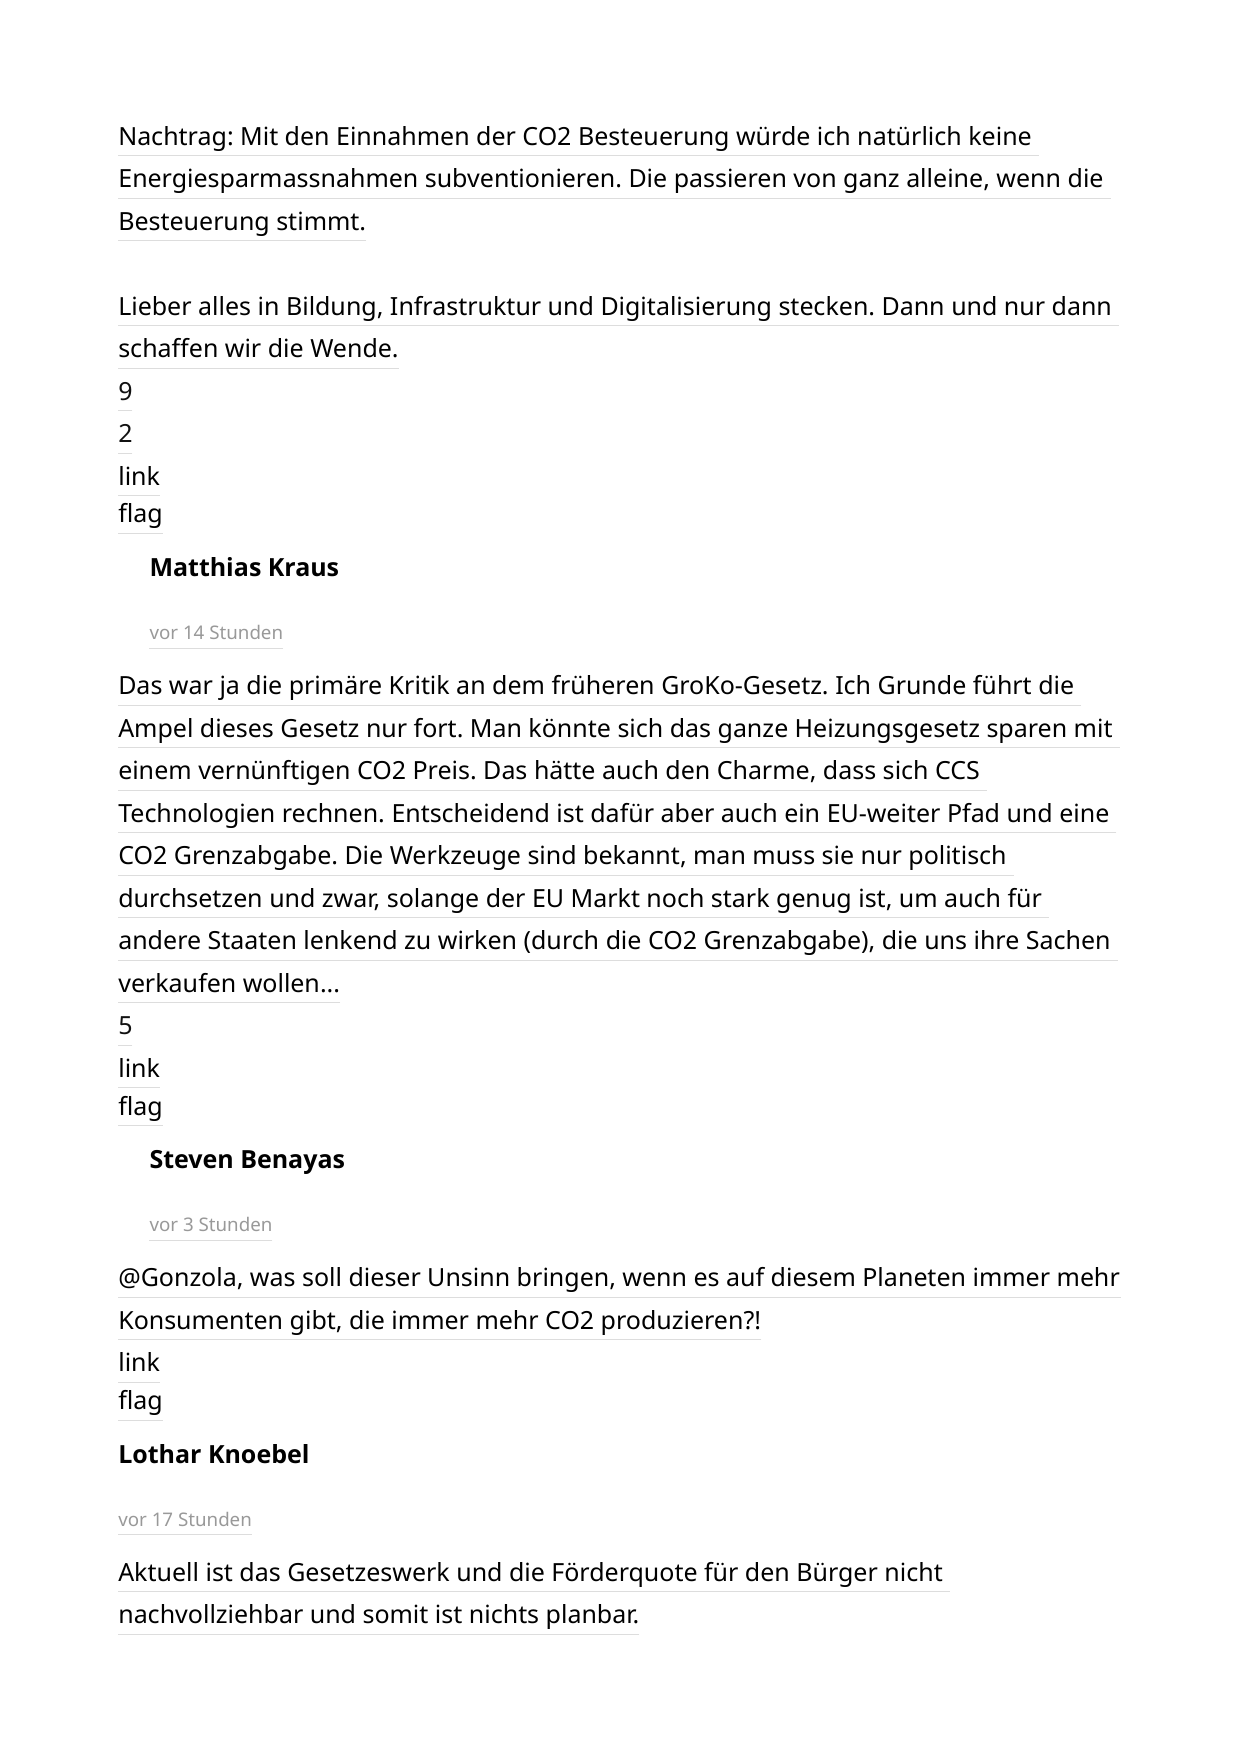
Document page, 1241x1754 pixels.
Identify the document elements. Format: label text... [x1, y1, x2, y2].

text Steven Benayas [149, 1142, 1122, 1176]
text vor 17 Stunden [118, 1506, 1117, 1535]
text Matthias Kraus [149, 550, 1122, 584]
text link [118, 1050, 1122, 1088]
text vor 3 Stunden [149, 1211, 1117, 1241]
text Aktuell ist das Gesetzeswerk und die Förderquote für den Bürger nicht nachvollziehbar und somit ist nichts planbar. [118, 1554, 1122, 1635]
text 5 [118, 1008, 1122, 1046]
text Nachtrag: Mit den Einnahmen der CO2 Besteuerung würde ich natürlich keine Energiesparmassnahmen subventionieren. Die passieren von ganz alleine, wenn die Besteuerung stimmt. Lieber alles in Bildung, Infrastruktur und Digitalisierung stecken. Dann und nur dann schaffen wir die Wende. [118, 118, 1122, 369]
text 9 [118, 373, 1122, 411]
text link [118, 1345, 1122, 1383]
text flag [118, 496, 1122, 534]
text link [118, 458, 1122, 496]
text vor 14 Stunden [149, 619, 1117, 649]
text 2 [118, 416, 1122, 454]
text flag [118, 1383, 1122, 1421]
text flag [118, 1088, 1122, 1126]
text Lothar Knoebel [118, 1436, 1122, 1471]
text @Gonzola, was soll dieser Unsinn bringen, wenn es auf diesem Planeten immer mehr Konsumenten gibt, die immer mehr CO2 produzieren?! [118, 1260, 1122, 1340]
text Das war ja die primäre Kritik an dem früheren GroKo-Gesetz. Ich Grunde führt die Ampel dieses Gesetz nur fort. Man könnte sich das ganze Heizungsgesetz sparen mit einem vernünftigen CO2 Preis. Das hätte auch den Charme, dass sich CCS Technologien rechnen. Entscheidend ist dafür aber auch ein EU-weiter Pfad und eine CO2 Grenzabgabe. Die Werkzeuge sind bekannt, man muss sie nur politisch durchsetzen und zwar, solange der EU Markt noch stark genug ist, um auch für andere Staaten lenkend zu wirken (durch die CO2 Grenzabgabe), die uns ihre Sachen verkaufen wollen... [118, 668, 1122, 1003]
